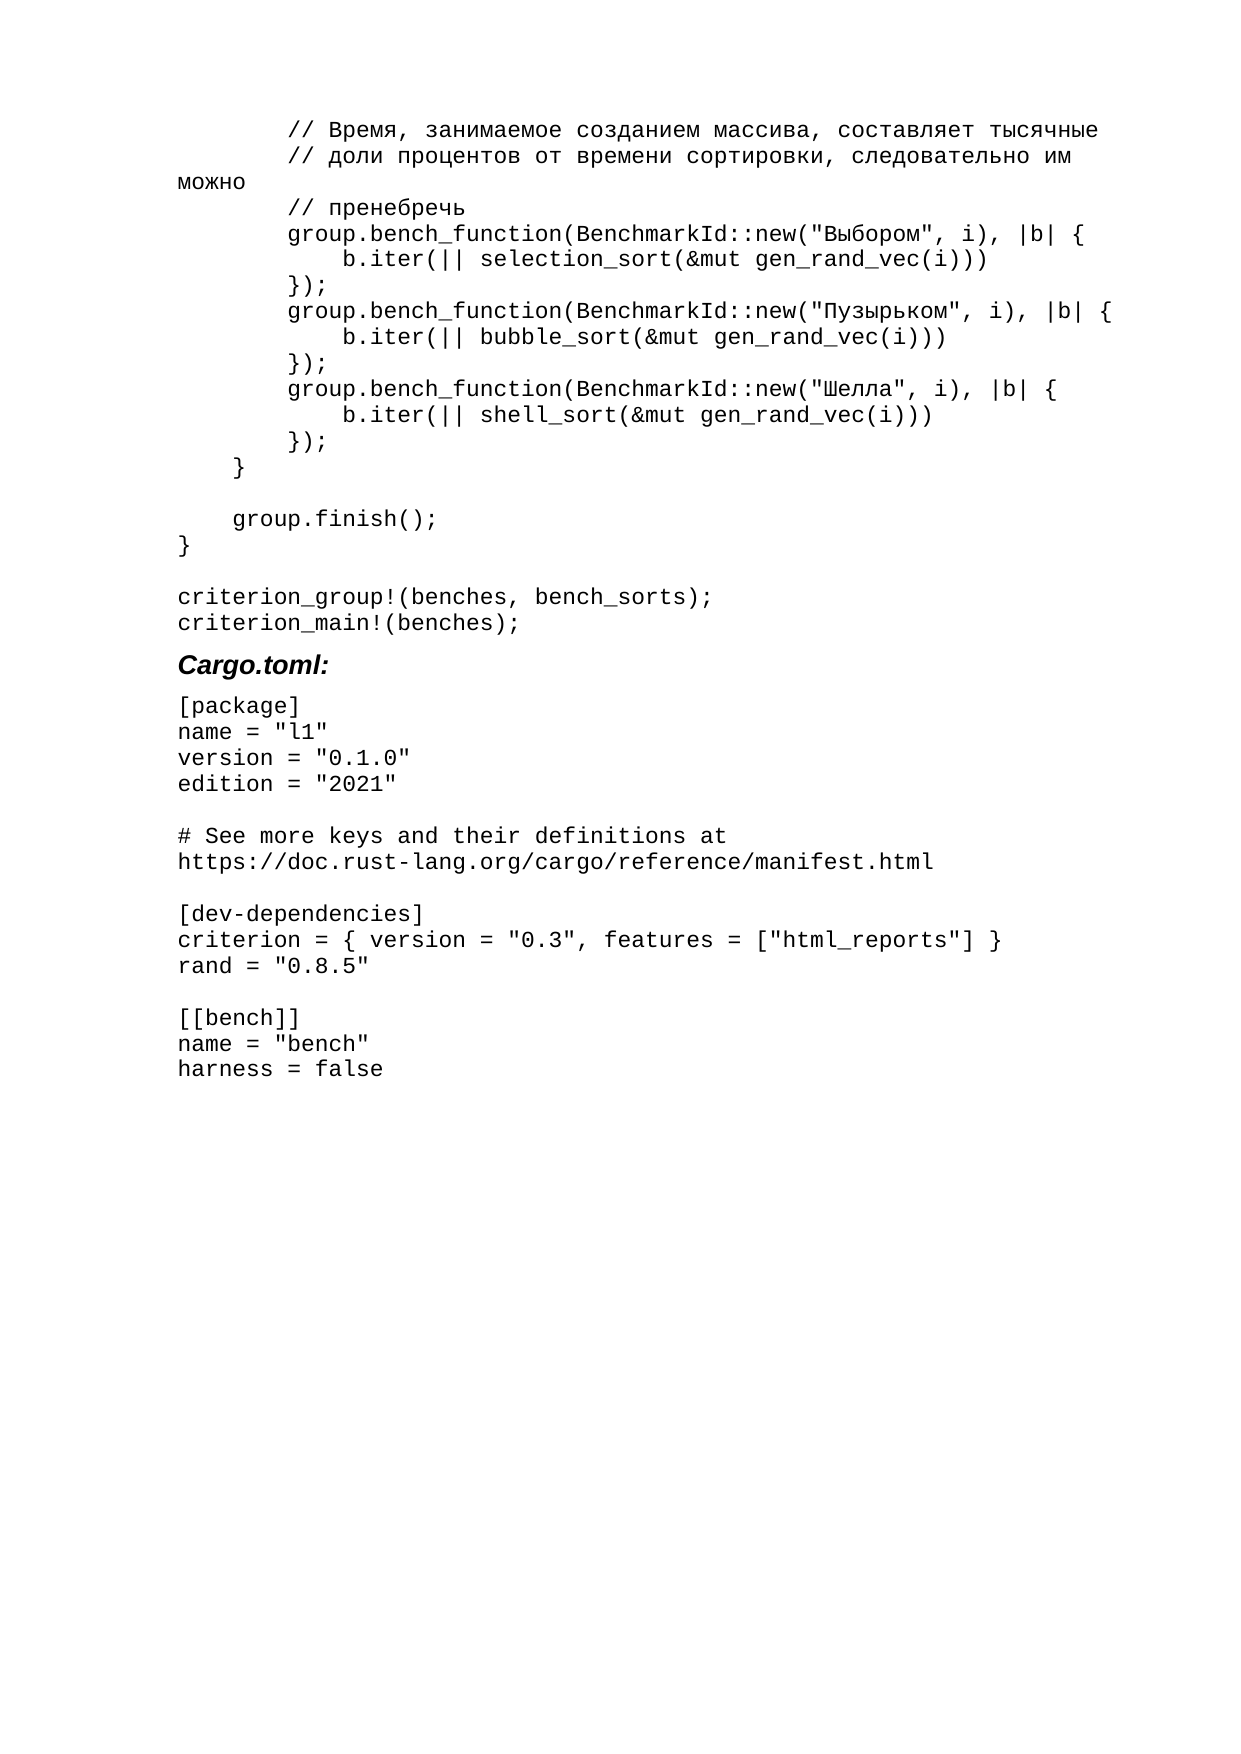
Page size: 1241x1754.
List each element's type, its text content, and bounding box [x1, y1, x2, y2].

text group.bench_function(BenchmarkId::new("Шелла", i), |b| { [177, 377, 1152, 403]
text [dev-dependencies] [177, 902, 1152, 928]
text // доли процентов от времени сортировки, следовательно им можно [177, 144, 1152, 196]
text // пренебречь [177, 196, 1152, 222]
text group.bench_function(BenchmarkId::new("Выбором", i), |b| { [177, 222, 1152, 248]
text }); [177, 274, 1152, 300]
text b.iter(|| shell_sort(&mut gen_rand_vec(i))) [177, 403, 1152, 429]
text [package] [177, 695, 1152, 721]
text } [177, 533, 1152, 559]
text } [177, 455, 1152, 481]
text // Время, занимаемое созданием массива, составляет тысячные [177, 118, 1152, 144]
text criterion_group!(benches, bench_sorts); [177, 585, 1152, 611]
text b.iter(|| bubble_sort(&mut gen_rand_vec(i))) [177, 326, 1152, 352]
text group.finish(); [177, 507, 1152, 533]
text criterion_main!(benches); [177, 611, 1152, 637]
text }); [177, 429, 1152, 455]
text version = "0.1.0" [177, 747, 1152, 772]
text [[bench]] [177, 1006, 1152, 1032]
subtitle Cargo.toml: [177, 649, 1152, 681]
text harness = false [177, 1058, 1152, 1084]
text group.bench_function(BenchmarkId::new("Пузырьком", i), |b| { [177, 300, 1152, 326]
text name = "bench" [177, 1032, 1152, 1058]
text edition = "2021" [177, 772, 1152, 798]
text }); [177, 352, 1152, 377]
text rand = "0.8.5" [177, 954, 1152, 980]
text # See more keys and their definitions at https://doc.rust-lang.org/cargo/reference/manifest.html [177, 824, 1152, 876]
text b.iter(|| selection_sort(&mut gen_rand_vec(i))) [177, 248, 1152, 274]
text name = "l1" [177, 721, 1152, 747]
text criterion = { version = "0.3", features = ["html_reports"] } [177, 928, 1152, 954]
